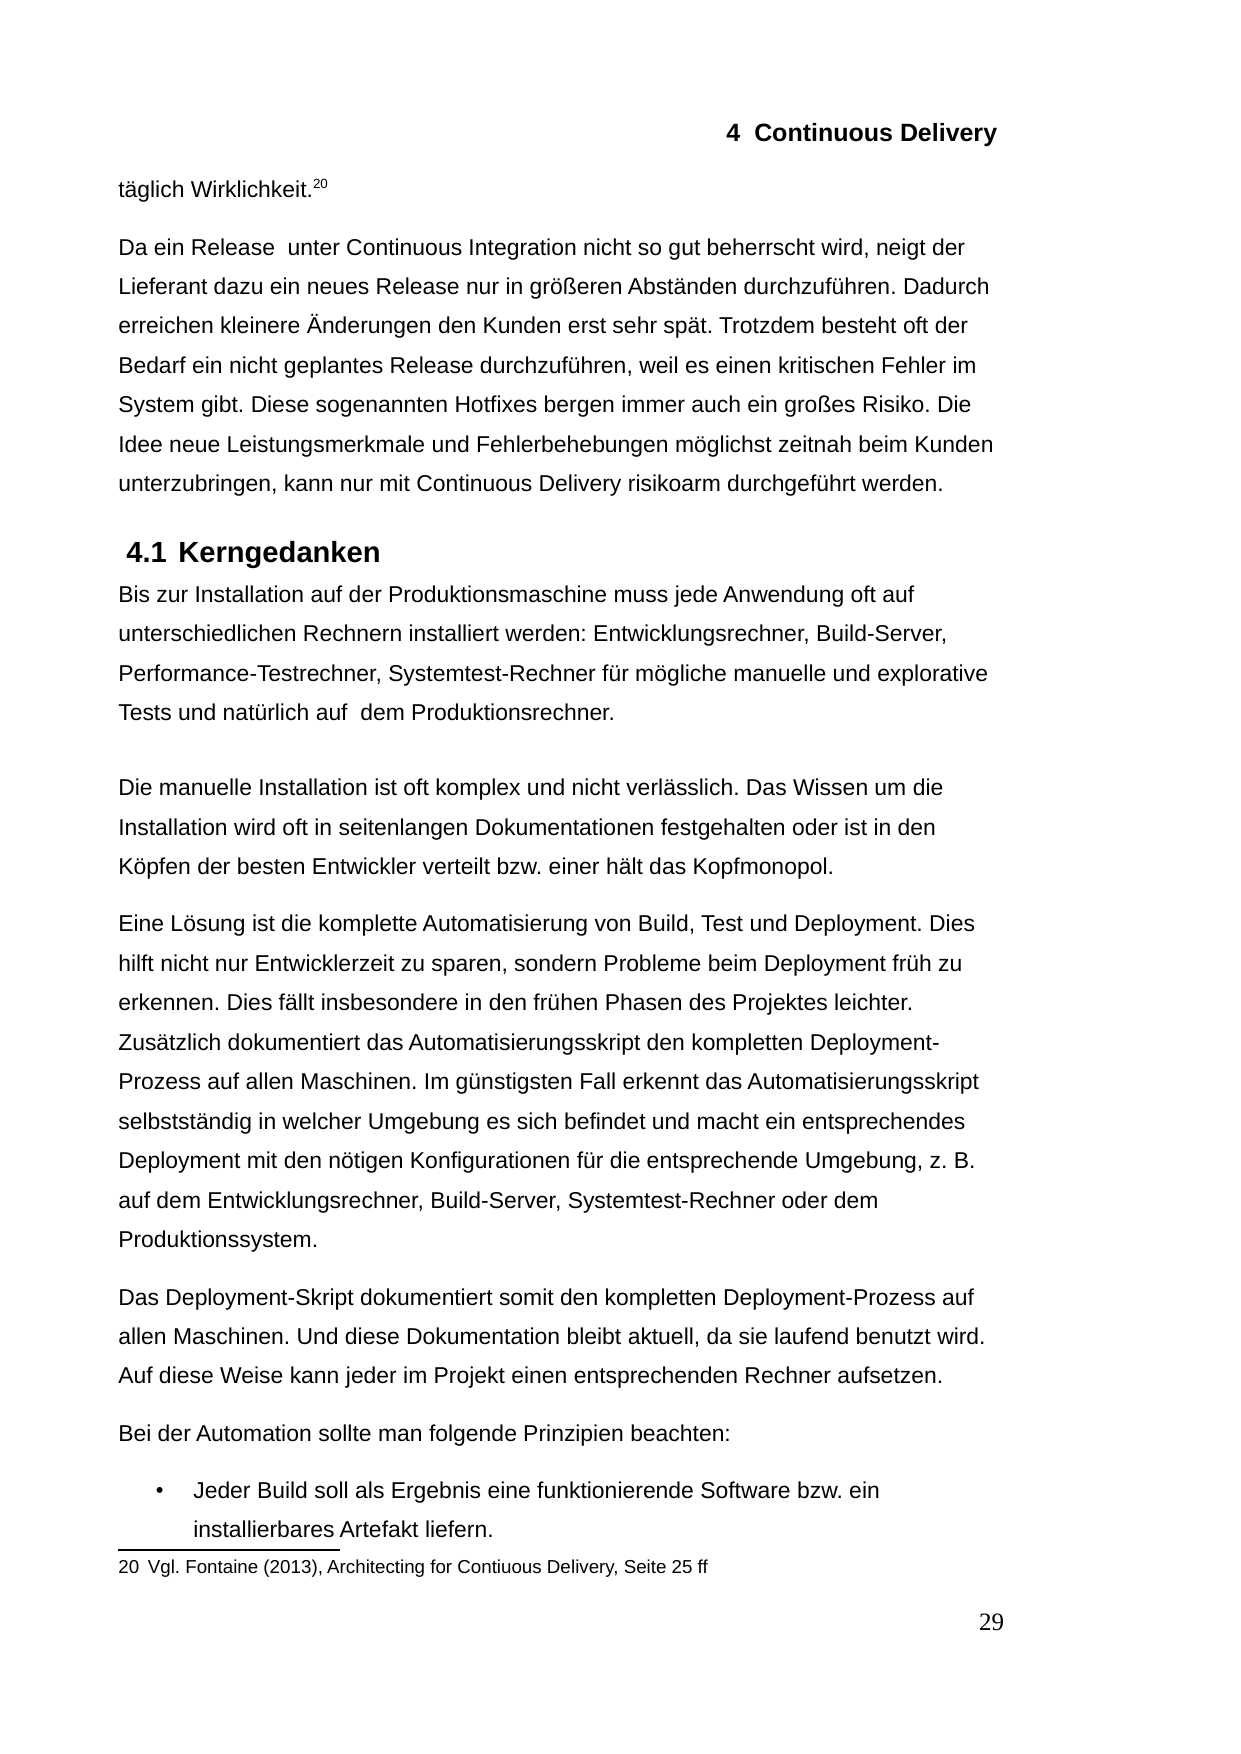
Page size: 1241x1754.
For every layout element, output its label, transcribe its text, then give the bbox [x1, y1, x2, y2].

text Die manuelle Installation ist oft komplex und nicht verlässlich. Das Wissen um die Installation wird oft in seitenlangen Dokumentationen festgehalten oder ist in den Köpfen der besten Entwickler verteilt bzw. einer hält das Kopfmonopol. [118, 774, 1004, 879]
text Da ein Release unter Continuous Integration nicht so gut beherrscht wird, neigt der Lieferant dazu ein neues Release nur in größeren Abständen durchzuführen. Dadurch erreichen kleinere Änderungen den Kunden erst sehr spät. Trotzdem besteht oft der Bedarf ein nicht geplantes Release durchzuführen, weil es einen kritischen Fehler im System gibt. Diese sogenannten Hotfixes bergen immer auch ein großes Risiko. Die Idee neue Leistungsmerkmale und Fehlerbehebungen möglichst zeitnah beim Kunden unterzubringen, kann nur mit Continuous Delivery risikoarm durchgeführt werden. [118, 233, 1004, 497]
text täglich Wirklichkeit. [118, 176, 1004, 203]
list Jeder Build soll als Ergebnis eine funktionierende Software bzw. ein installierbares Artefakt liefern. [156, 1477, 1004, 1543]
text Bei der Automation sollte man folgende Prinzipien beachten: [118, 1419, 1004, 1446]
text Eine Lösung ist die komplette Automatisierung von Build, Test und Deployment. Dies hilft nicht nur Entwicklerzeit zu sparen, sondern Probleme beim Deployment früh zu erkennen. Dies fällt insbesondere in den frühen Phasen des Projektes leichter. Zusätzlich dokumentiert das Automatisierungsskript den kompletten Deployment-Prozess auf allen Maschinen. Im günstigsten Fall erkennt das Automatisierungsskript selbstständig in welcher Umgebung es sich befindet und macht ein entsprechendes Deployment mit den nötigen Konfigurationen für die entsprechende Umgebung, z. B. auf dem Entwicklungsrechner, Build-Server, Systemtest-Rechner oder dem Produktionssystem. [118, 910, 1004, 1253]
text Vgl. Fontaine (2013), Architecting for Contiuous Delivery, Seite 25 ff [118, 1556, 1004, 1578]
subtitle Kerngedanken [118, 535, 1004, 568]
text Das Deployment-Skript dokumentiert somit den kompletten Deployment-Prozess auf allen Maschinen. Und diese Dokumentation bleibt aktuell, da sie laufend benutzt wird. Auf diese Weise kann jeder im Projekt einen entsprechenden Rechner aufsetzen. [118, 1283, 1004, 1389]
text Bis zur Installation auf der Produktionsmaschine muss jede Anwendung oft auf unterschiedlichen Rechnern installiert werden: Entwicklungsrechner, Build-Server, Performance-Testrechner, Systemtest-Rechner für mögliche manuelle und explorative Tests und natürlich auf dem Produktionsrechner. [118, 581, 1004, 726]
